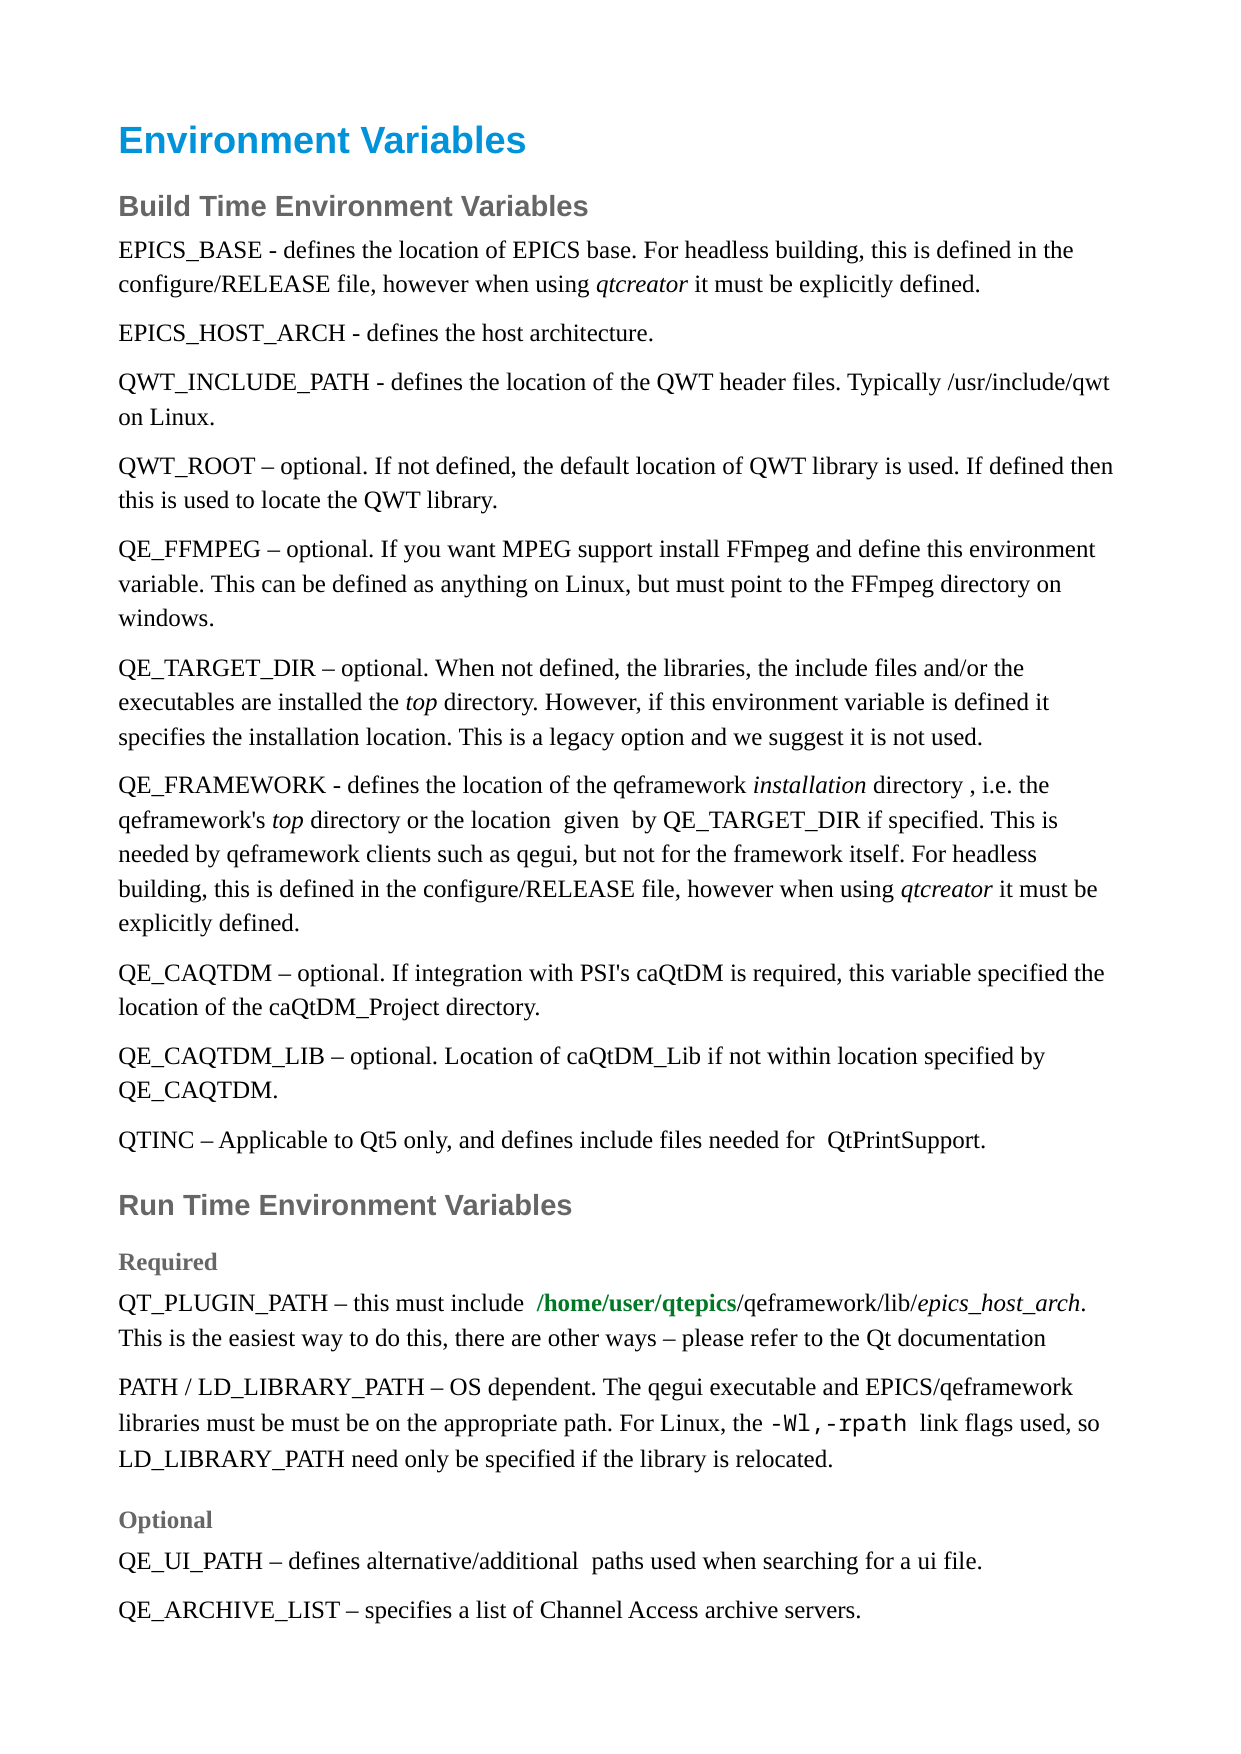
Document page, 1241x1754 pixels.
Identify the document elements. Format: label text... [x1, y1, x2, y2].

text QWT_ROOT – optional. If not defined, the default location of QWT library is used. If defined then this is used to locate the QWT library. [118, 451, 1122, 514]
subtitle Environment Variables [118, 118, 1122, 162]
text QE_CAQTDM_LIB – optional. Location of caQtDM_Lib if not within location specified by QE_CAQTDM. [118, 1041, 1122, 1104]
subtitle Required [118, 1247, 1122, 1276]
subtitle Build Time Environment Variables [118, 189, 1122, 222]
text EPICS_HOST_ARCH - defines the host architecture. [118, 318, 1122, 347]
text PATH / LD_LIBRARY_PATH – OS dependent. The qegui executable and EPICS/qeframework libraries must be must be on the appropriate path. For Linux, the -Wl,-rpath link flags used, so LD_LIBRARY_PATH need only be specified if the library is relocated. [118, 1372, 1122, 1472]
text QT_PLUGIN_PATH – this must include /home/user/qtepics/qeframework/lib/epics_host_arch. This is the easiest way to do this, there are other ways – please refer to the Qt documentation [118, 1288, 1122, 1351]
text QE_UI_PATH – defines alternative/additional paths used when searching for a ui file. [118, 1546, 1122, 1575]
text QE_FFMPEG – optional. If you want MPEG support install FFmpeg and define this environment variable. This can be defined as anything on Linux, but must point to the FFmpeg directory on windows. [118, 534, 1122, 632]
text QE_ARCHIVE_LIST – specifies a list of Channel Access archive servers. [118, 1596, 1122, 1624]
text QE_FRAMEWORK - defines the location of the qeframework installation directory , i.e. the qeframework's top directory or the location given by QE_TARGET_DIR if specified. This is needed by qeframework clients such as qegui, but not for the framework itself. For headless building, this is defined in the configure/RELEASE file, however when using qtcreator it must be explicitly defined. [118, 771, 1122, 937]
subtitle Run Time Environment Variables [118, 1188, 1122, 1222]
text EPICS_BASE - defines the location of EPICS base. For headless building, this is defined in the configure/RELEASE file, however when using qtcreator it must be explicitly defined. [118, 235, 1122, 298]
text QE_TARGET_DIR – optional. When not defined, the libraries, the include files and/or the executables are installed the top directory. However, if this environment variable is defined it specifies the installation location. This is a legacy option and we suggest it is not used. [118, 653, 1122, 750]
text QWT_INCLUDE_PATH - defines the location of the QWT header files. Typically /usr/include/qwt on Linux. [118, 367, 1122, 431]
subtitle Optional [118, 1505, 1122, 1534]
text QTINC – Applicable to Qt5 only, and defines include files needed for QtPrintSupport. [118, 1125, 1122, 1153]
text QE_CAQTDM – optional. If integration with PSI's caQtDM is required, this variable specified the location of the caQtDM_Project directory. [118, 958, 1122, 1021]
